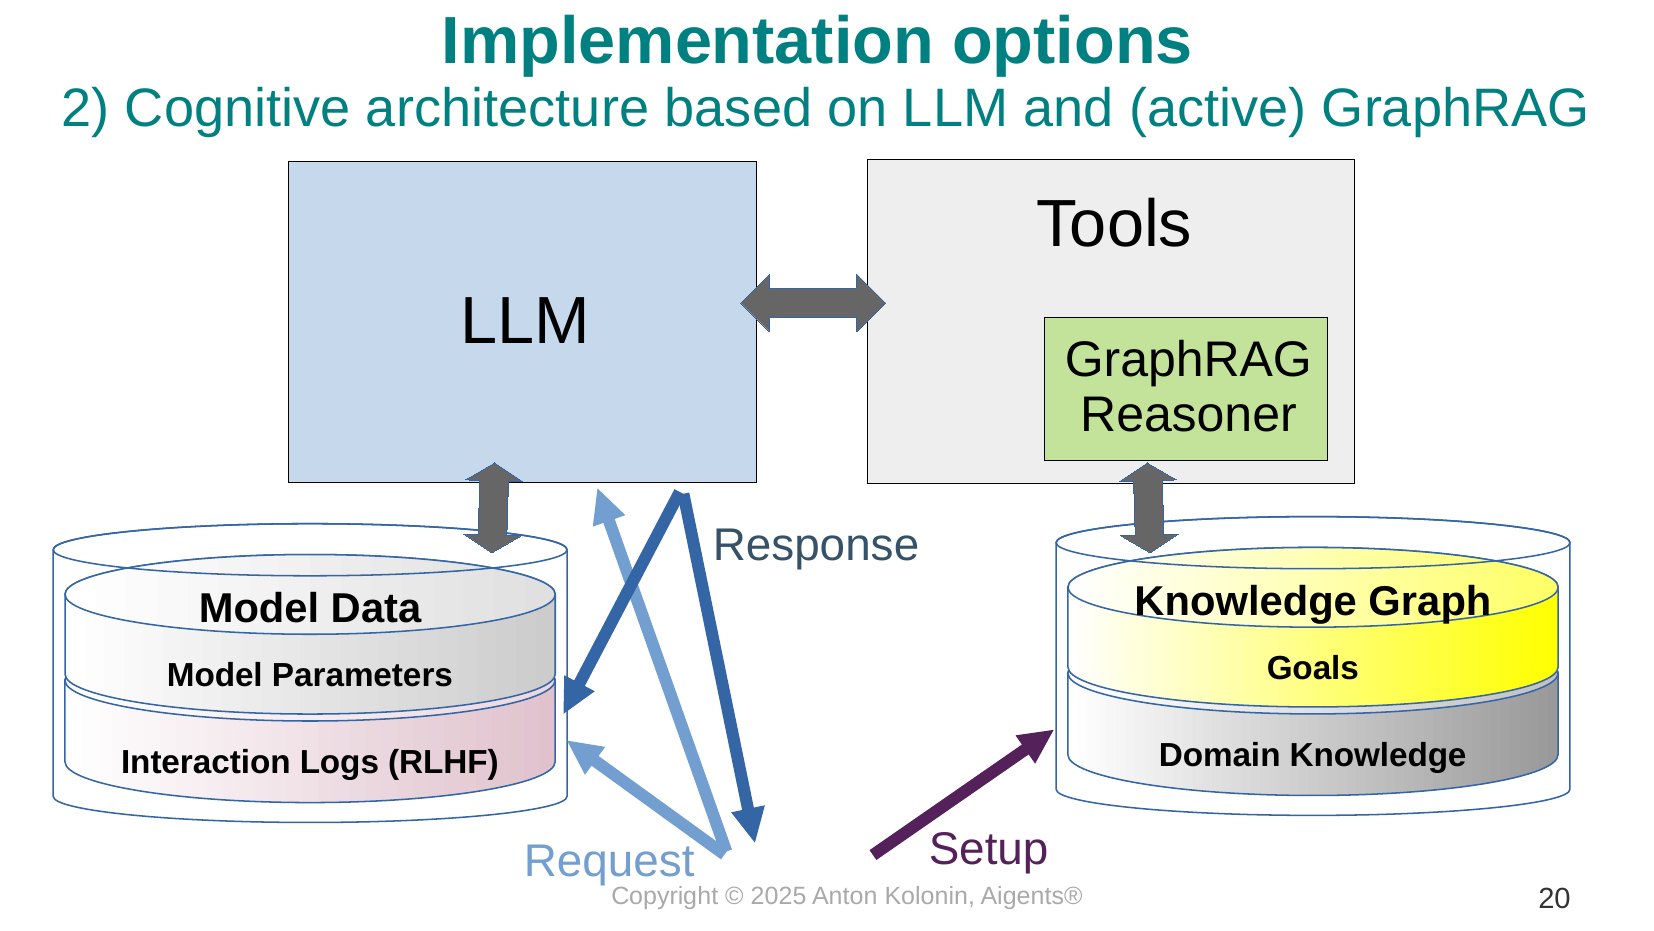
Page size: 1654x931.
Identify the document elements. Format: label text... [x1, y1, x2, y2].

text_box Tools [927, 158, 1302, 289]
text_box Response [698, 511, 952, 596]
text_box GraphRAG Reasoner [1050, 321, 1327, 452]
text_box Knowledge Graph [1056, 545, 1570, 816]
text_box [288, 159, 1355, 553]
text_box Implementation options 2) Cognitive architecture based on LLM and (active) GraphRAG [0, 0, 1654, 150]
text_box Setup [913, 815, 1168, 885]
text_box LLM [345, 159, 706, 481]
text_box Model Data [53, 550, 568, 823]
text_box Request [509, 827, 764, 897]
